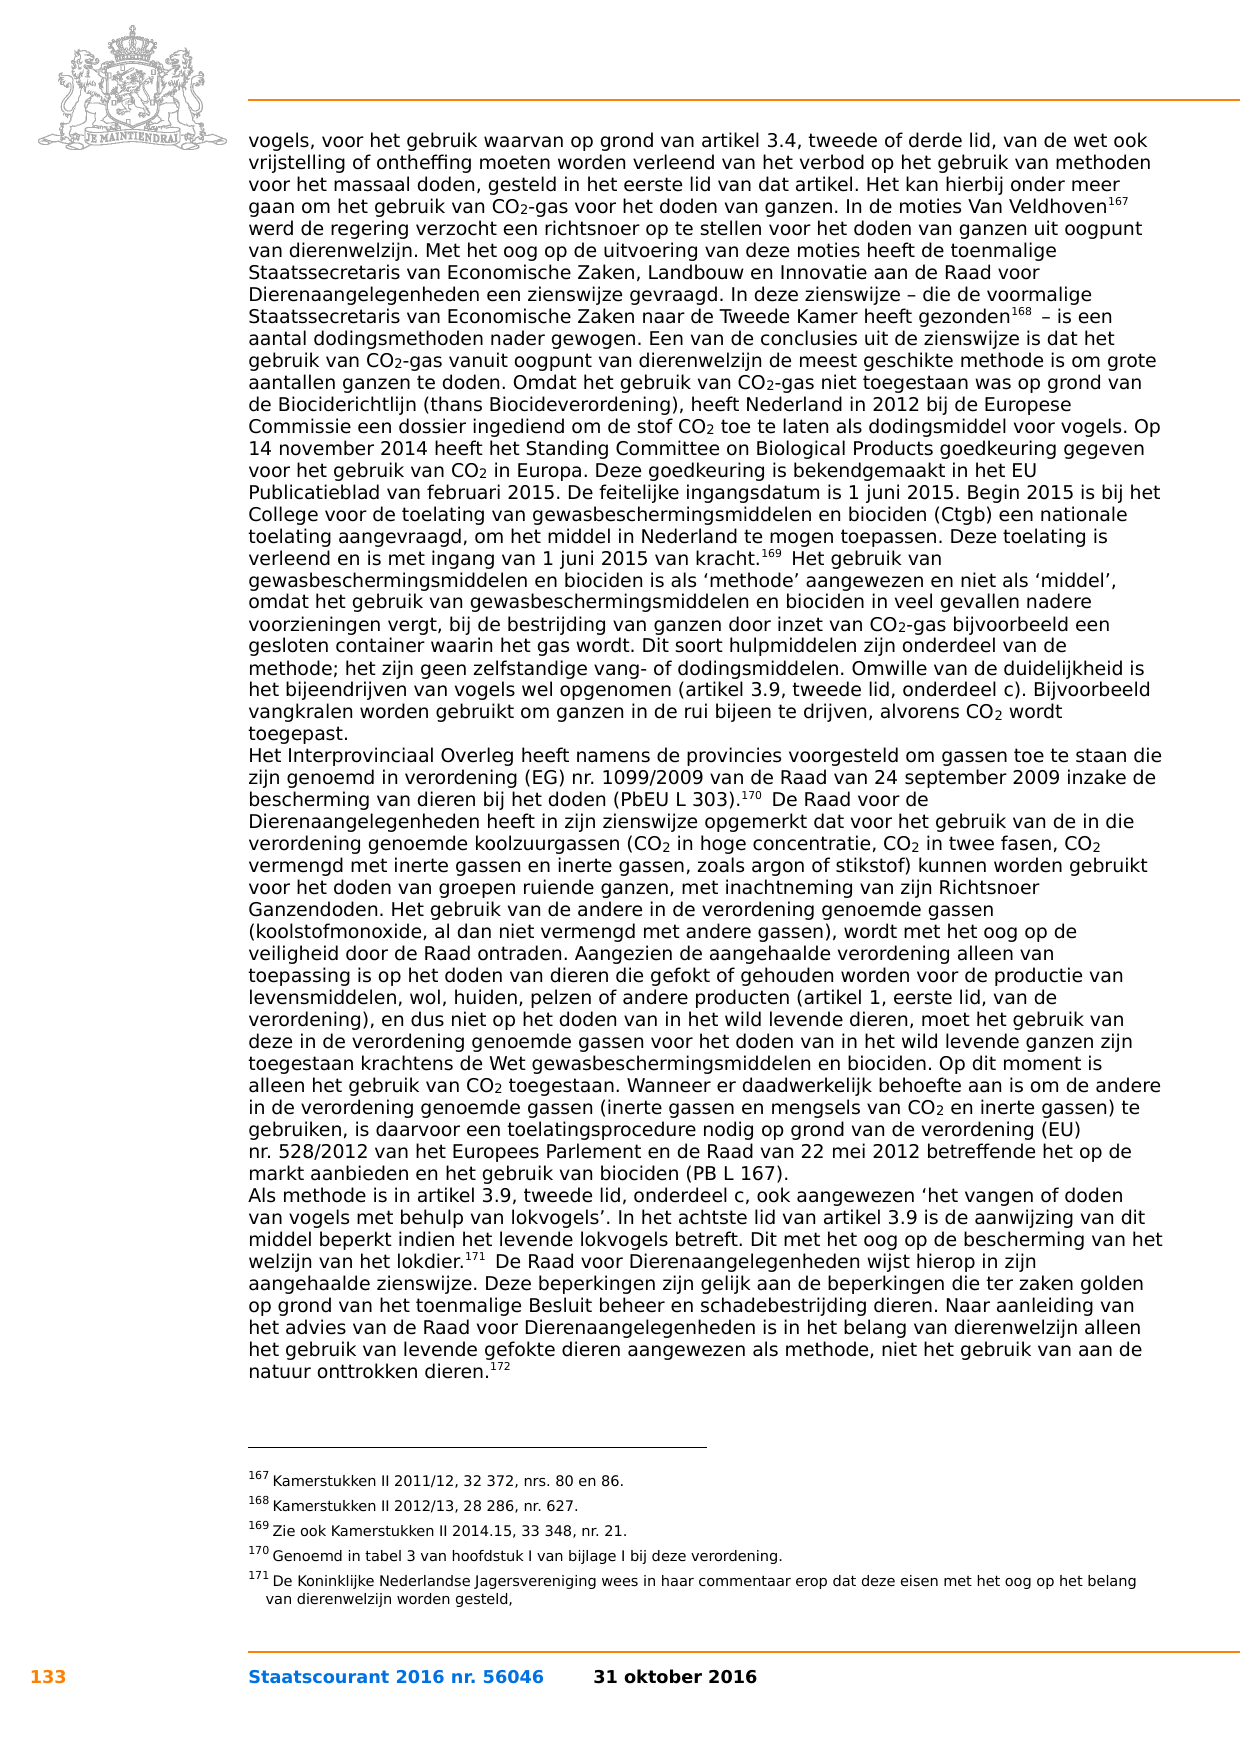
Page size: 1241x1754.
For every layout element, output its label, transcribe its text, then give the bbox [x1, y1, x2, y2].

text Kamerstukken II 2012/13, 28 286, nr. 627. [248, 1494, 1163, 1516]
text De Koninklijke Nederlandse Jagersvereniging wees in haar commentaar erop dat deze eisen met het oog op het belang van dierenwelzijn worden gesteld, [248, 1569, 1163, 1608]
text Genoemd in tabel 3 van hoofdstuk I van bijlage I bij deze verordening. [248, 1544, 1163, 1566]
text Kamerstukken II 2011/12, 32 372, nrs. 80 en 86. [248, 1469, 1163, 1491]
text Als methode is in artikel 3.9, tweede lid, onderdeel c, ook aangewezen ‘het vangen of doden van vogels met behulp van lokvogels’. In het achtste lid van artikel 3.9 is de aanwijzing van dit middel beperkt indien het levende lokvogels betreft. Dit met het oog op de bescherming van het welzijn van het lokdier. De Raad voor Dierenaangelegenheden wijst hierop in zijn aangehaalde zienswijze. Deze beperkingen zijn gelijk aan de beperkingen die ter zaken golden op grond van het toenmalige Besluit beheer en schadebestrijding dieren. Naar aanleiding van het advies van de Raad voor Dierenaangelegenheden is in het belang van dierenwelzijn alleen het gebruik van levende gefokte dieren aangewezen als methode, niet het gebruik van aan de natuur onttrokken dieren. [248, 1185, 1163, 1383]
text Zie ook Kamerstukken II 2014.15, 33 348, nr. 21. [248, 1519, 1163, 1541]
text vogels, voor het gebruik waarvan op grond van artikel 3.4, tweede of derde lid, van de wet ook vrijstelling of ontheffing moeten worden verleend van het verbod op het gebruik van methoden voor het massaal doden, gesteld in het eerste lid van dat artikel. Het kan hierbij onder meer gaan om het gebruik van CO2-gas voor het doden van ganzen. In de moties Van Veldhoven werd de regering verzocht een richtsnoer op te stellen voor het doden van ganzen uit oogpunt van dierenwelzijn. Met het oog op de uitvoering van deze moties heeft de toenmalige Staatssecretaris van Economische Zaken, Landbouw en Innovatie aan de Raad voor Dierenaangelegenheden een zienswijze gevraagd. In deze zienswijze – die de voormalige Staatssecretaris van Economische Zaken naar de Tweede Kamer heeft gezonden – is een aantal dodingsmethoden nader gewogen. Een van de conclusies uit de zienswijze is dat het gebruik van CO2-gas vanuit oogpunt van dierenwelzijn de meest geschikte methode is om grote aantallen ganzen te doden. Omdat het gebruik van CO2-gas niet toegestaan was op grond van de Biociderichtlijn (thans Biocideverordening), heeft Nederland in 2012 bij de Europese Commissie een dossier ingediend om de stof CO2 toe te laten als dodingsmiddel voor vogels. Op 14 november 2014 heeft het Standing Committee on Biological Products goedkeuring gegeven voor het gebruik van CO2 in Europa. Deze goedkeuring is bekendgemaakt in het EU Publicatieblad van februari 2015. De feitelijke ingangsdatum is 1 juni 2015. Begin 2015 is bij het College voor de toelating van gewasbeschermingsmiddelen en biociden (Ctgb) een nationale toelating aangevraagd, om het middel in Nederland te mogen toepassen. Deze toelating is verleend en is met ingang van 1 juni 2015 van kracht. Het gebruik van gewasbeschermingsmiddelen en biociden is als ‘methode’ aangewezen en niet als ‘middel’, omdat het gebruik van gewasbeschermingsmiddelen en biociden in veel gevallen nadere voorzieningen vergt, bij de bestrijding van ganzen door inzet van CO2-gas bijvoorbeeld een gesloten container waarin het gas wordt. Dit soort hulpmiddelen zijn onderdeel van de methode; het zijn geen zelfstandige vang- of dodingsmiddelen. Omwille van de duidelijkheid is het bijeendrijven van vogels wel opgenomen (artikel 3.9, tweede lid, onderdeel c). Bijvoorbeeld vangkralen worden gebruikt om ganzen in de rui bijeen te drijven, alvorens CO2 wordt toegepast. [248, 130, 1163, 745]
text Het Interprovinciaal Overleg heeft namens de provincies voorgesteld om gassen toe te staan die zijn genoemd in verordening (EG) nr. 1099/2009 van de Raad van 24 september 2009 inzake de bescherming van dieren bij het doden (PbEU L 303). De Raad voor de Dierenaangelegenheden heeft in zijn zienswijze opgemerkt dat voor het gebruik van de in die verordening genoemde koolzuurgassen (CO2 in hoge concentratie, CO2 in twee fasen, CO2 vermengd met inerte gassen en inerte gassen, zoals argon of stikstof) kunnen worden gebruikt voor het doden van groepen ruiende ganzen, met inachtneming van zijn Richtsnoer Ganzendoden. Het gebruik van de andere in de verordening genoemde gassen (koolstofmonoxide, al dan niet vermengd met andere gassen), wordt met het oog op de veiligheid door de Raad ontraden. Aangezien de aangehaalde verordening alleen van toepassing is op het doden van dieren die gefokt of gehouden worden voor de productie van levensmiddelen, wol, huiden, pelzen of andere producten (artikel 1, eerste lid, van de verordening), en dus niet op het doden van in het wild levende dieren, moet het gebruik van deze in de verordening genoemde gassen voor het doden van in het wild levende ganzen zijn toegestaan krachtens de Wet gewasbeschermingsmiddelen en biociden. Op dit moment is alleen het gebruik van CO2 toegestaan. Wanneer er daadwerkelijk behoefte aan is om de andere in de verordening genoemde gassen (inerte gassen en mengsels van CO2 en inerte gassen) te gebruiken, is daarvoor een toelatingsprocedure nodig op grond van de verordening (EU) nr. 528/2012 van het Europees Parlement en de Raad van 22 mei 2012 betreffende het op de markt aanbieden en het gebruik van biociden (PB L 167). [248, 745, 1163, 1185]
picture [38, 25, 227, 150]
